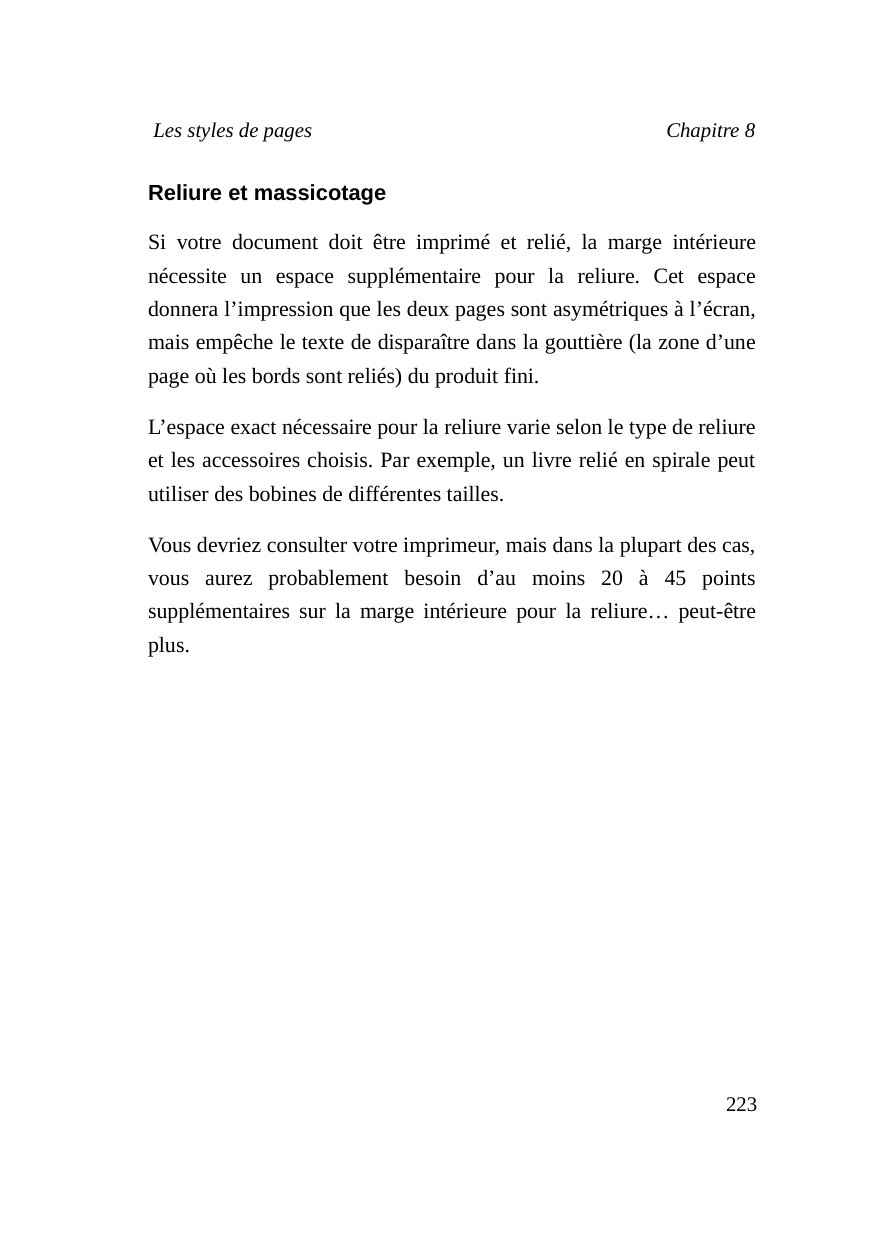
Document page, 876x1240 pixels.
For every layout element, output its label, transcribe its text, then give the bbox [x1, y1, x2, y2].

text Vous devriez consulter votre imprimeur, mais dans la plupart des cas, vous aurez probablement besoin d’au moins 20 à 45 points supplémentaires sur la marge intérieure pour la reliure… peut-être plus. [148, 526, 757, 659]
subtitle Reliure et massicotage [148, 177, 757, 206]
text L’espace exact nécessaire pour la reliure varie selon le type de reliure et les accessoires choisis. Par exemple, un livre relié en spirale peut utiliser des bobines de différentes tailles. [148, 408, 757, 508]
text Si votre document doit être imprimé et relié, la marge intérieure nécessite un espace supplémentaire pour la reliure. Cet espace donnera l’impression que les deux pages sont asymétriques à l’écran, mais empêche le texte de disparaître dans la gouttière (la zone d’une page où les bords sont reliés) du produit fini. [148, 223, 757, 390]
